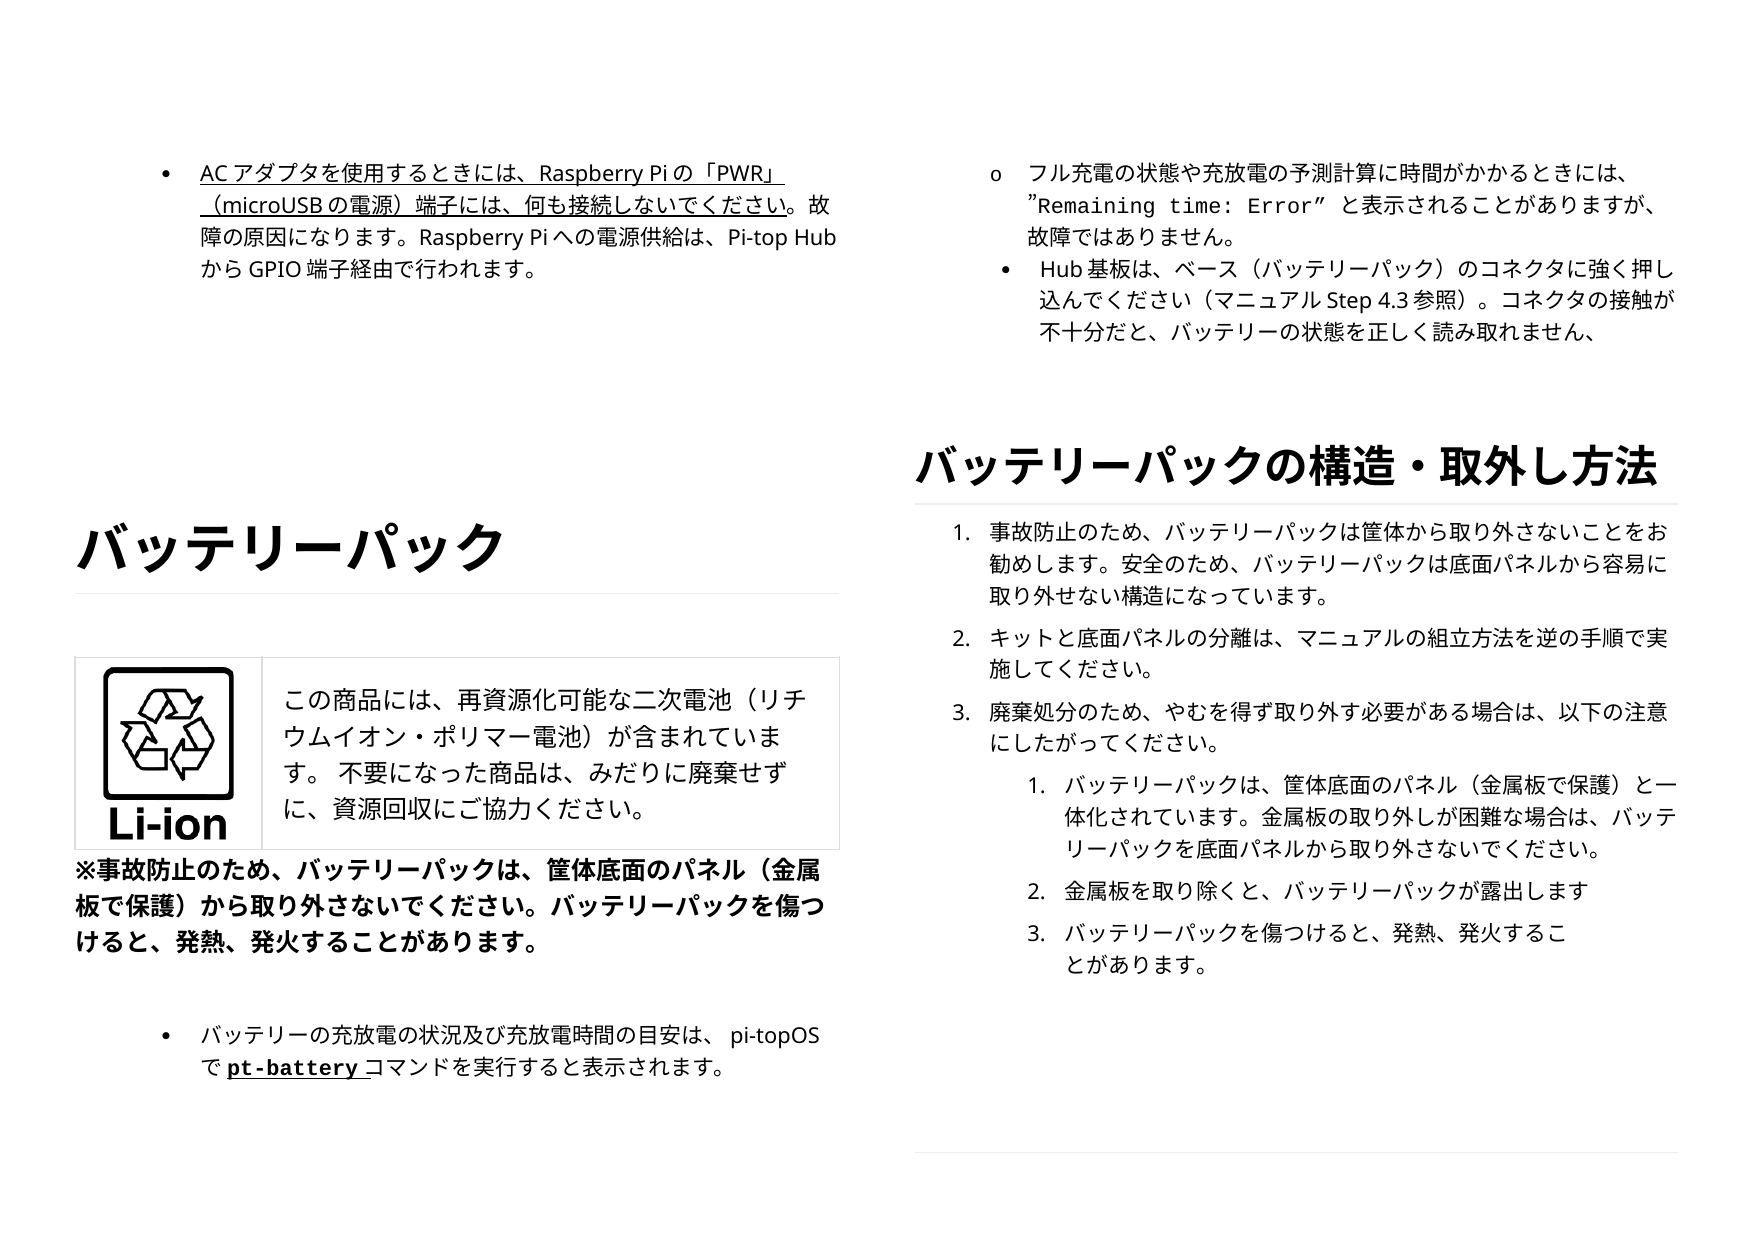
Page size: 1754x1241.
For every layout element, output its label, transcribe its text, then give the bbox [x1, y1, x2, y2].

list 金属板を取り除くと、バッテリーパックが露出します [1027, 874, 1679, 906]
list 廃棄処分のため、やむを得ず取り外す必要がある場合は、以下の注意にしたがってください。 [952, 694, 1679, 758]
list バッテリーパックを傷つけると、発熱、発火することがあります。 [1027, 916, 1579, 979]
text バッテリーパック [75, 506, 839, 593]
list ACアダプタを使用するときには、Raspberry Piの「PWR」（microUSBの電源）端子には、何も接続しないでください。故障の原因になります。Raspberry Piへの電源供給は、Pi-top HubからGPIO端子経由で行われます。 [162, 156, 839, 283]
list キットと底面パネルの分離は、マニュアルの組立方法を逆の手順で実施してください。 [952, 621, 1679, 684]
list 事故防止のため、バッテリーパックは筐体から取り外さないことをお勧めします。安全のため、バッテリーパックは底面パネルから容易に取り外せない構造になっています。 [952, 515, 1679, 610]
text ※事故防止のため、バッテリーパックは、筐体底面のパネル（金属板で保護）から取り外さないでください。バッテリーパックを傷つけると、発熱、発火することがあります。 [75, 850, 839, 959]
text バッテリーパックの構造・取外し方法 [914, 432, 1679, 505]
list バッテリーパックは、筐体底面のパネル（金属板で保護）と一体化されています。金属板の取り外しが困難な場合は、バッテリーパックを底面パネルから取り外さないでください。 [1027, 768, 1679, 863]
list Hub基板は、ベース（バッテリーパック）のコネクタに強く押し込んでください（マニュアルStep 4.3参照）。コネクタの接触が不十分だと、バッテリーの状態を正しく読み取れません、 [1002, 252, 1679, 347]
table_header [76, 658, 261, 849]
list フル充電の状態や充放電の予測計算に時間がかかるときには、 ”Remaining time: Error” と表示されることがありますが、故障ではありません。 [989, 156, 1679, 252]
list バッテリーの充放電の状況及び充放電時間の目安は、 pi-topOSで pt-battery コマンドを実行すると表示されます。 [162, 1018, 839, 1082]
table_header この商品には、再資源化可能な二次電池（リチウムイオン・ポリマー電池）が含まれています。 不要になった商品は、みだりに廃棄せずに、資源回収にご協力ください。 [263, 658, 839, 849]
